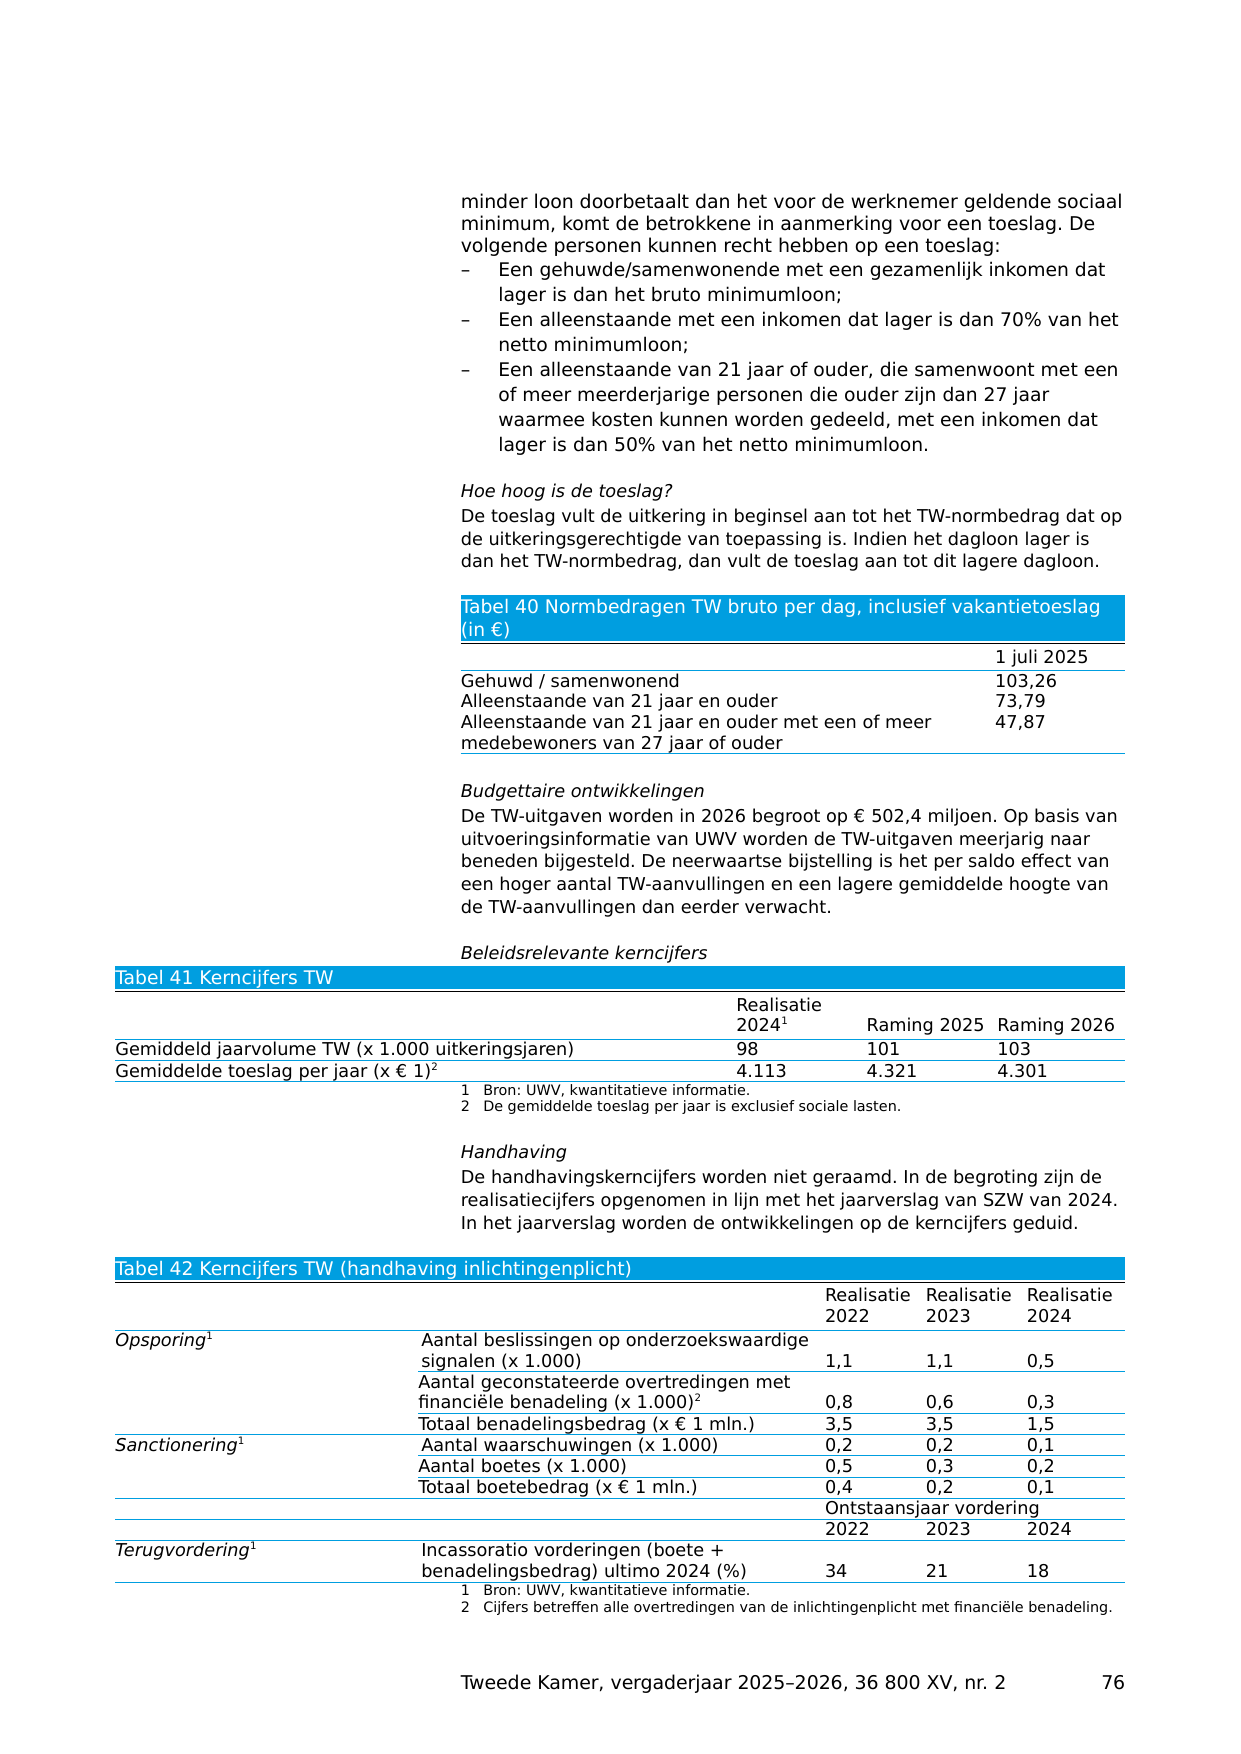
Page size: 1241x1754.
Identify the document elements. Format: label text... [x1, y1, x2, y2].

table_cell 2022 [822, 1520, 923, 1540]
text De TW-uitgaven worden in 2026 begroot op € 502,4 miljoen. Op basis van uitvoeringsinformatie van UWV worden de TW-uitgaven meerjarig naar beneden bijgesteld. De neerwaartse bijstelling is het per saldo effect van een hoger aantal TW-aanvullingen en een lagere gemiddelde hoogte van de TW-aanvullingen dan eerder verwacht. [461, 804, 1125, 918]
table_cell Ontstaansjaar vordering [822, 1499, 1125, 1519]
table_cell [115, 1520, 418, 1540]
table_cell Realisatie 2023 [923, 1283, 1024, 1329]
table_cell Sanctionering1 [115, 1435, 418, 1498]
table_cell 101 [864, 1040, 994, 1060]
text Hoe hoog is de toeslag? [461, 479, 1125, 502]
list Cijfers betreffen alle overtredingen van de inlichtingenplicht met financiële benadeling. [461, 1599, 1125, 1616]
table_cell Opsporing1 [115, 1331, 418, 1434]
table_cell 3,5 [822, 1414, 923, 1434]
table_cell 21 [923, 1541, 1024, 1582]
table_cell 1,5 [1024, 1414, 1125, 1434]
table_cell 2024 [1024, 1520, 1125, 1540]
table_cell 0,2 [1024, 1456, 1125, 1476]
table_cell 0,5 [822, 1456, 923, 1476]
table_cell Aantal beslissingen op onderzoekswaardige signalen (x 1.000) [418, 1331, 822, 1371]
table_cell [115, 992, 733, 1039]
table_cell Raming 2026 [994, 992, 1125, 1039]
text De toeslag vult de uitkering in beginsel aan tot het TW-normbedrag dat op de uitkeringsgerechtigde van toepassing is. Indien het dagloon lager is dan het TW-normbedrag, dan vult de toeslag aan tot dit lagere dagloon. [461, 504, 1125, 572]
table_cell Alleenstaande van 21 jaar en ouder [461, 691, 992, 712]
table_cell Realisatie 2022 [822, 1283, 923, 1329]
table_cell [461, 644, 992, 670]
table_cell Terugvordering1 [115, 1541, 418, 1582]
table_cell Alleenstaande van 21 jaar en ouder met een of meer medebewoners van 27 jaar of ouder [461, 712, 992, 753]
text Handhaving [461, 1140, 1125, 1163]
table_cell 4.321 [864, 1061, 994, 1081]
table_cell 0,3 [923, 1456, 1024, 1476]
table_cell Totaal benadelingsbedrag (x € 1 mln.) [418, 1414, 822, 1434]
table_cell Gehuwd / samenwonend [461, 671, 992, 691]
table_cell 0,1 [1024, 1478, 1125, 1498]
table_cell 2023 [923, 1520, 1024, 1540]
table_cell Realisatie 20241 [733, 992, 863, 1039]
table_cell 4.301 [994, 1061, 1125, 1081]
table_cell 0,2 [923, 1435, 1024, 1455]
table_cell Realisatie 2024 [1024, 1283, 1125, 1329]
table_cell 4.113 [733, 1061, 863, 1081]
table_cell 73,79 [992, 691, 1125, 712]
table_cell Raming 2025 [864, 992, 994, 1039]
table_cell 103 [994, 1040, 1125, 1060]
table_cell [418, 1283, 822, 1329]
table_cell 98 [733, 1040, 863, 1060]
table_cell Gemiddelde toeslag per jaar (x € 1)2 [115, 1061, 733, 1081]
table_cell Totaal boetebedrag (x € 1 mln.) [418, 1478, 822, 1498]
table_cell 0,2 [822, 1435, 923, 1455]
text De handhavingskerncijfers worden niet geraamd. In de begroting zijn de realisatiecijfers opgenomen in lijn met het jaarverslag van SZW van 2024. In het jaarverslag worden de ontwikkelingen op de kerncijfers geduid. [461, 1165, 1125, 1234]
table_cell 3,5 [923, 1414, 1024, 1434]
table_cell 103,26 [992, 671, 1125, 691]
text minder loon doorbetaalt dan het voor de werknemer geldende sociaal minimum, komt de betrokkene in aanmerking voor een toeslag. De volgende personen kunnen recht hebben op een toeslag: [461, 191, 1125, 257]
list Bron: UWV, kwantitatieve informatie. [461, 1082, 1125, 1098]
table_cell 0,3 [1024, 1372, 1125, 1413]
table_cell 0,8 [822, 1372, 923, 1413]
table_cell 34 [822, 1541, 923, 1582]
text Budgettaire ontwikkelingen [461, 779, 1125, 802]
list Een alleenstaande met een inkomen dat lager is dan 70% van het netto minimumloon; [461, 307, 1125, 357]
table_cell 18 [1024, 1541, 1125, 1582]
table_cell 0,2 [923, 1478, 1024, 1498]
table_cell [418, 1499, 822, 1519]
list Bron: UWV, kwantitatieve informatie. [461, 1583, 1125, 1599]
table_cell Aantal geconstateerde overtredingen met financiële benadeling (x 1.000)2 [418, 1372, 822, 1413]
table_cell 0,6 [923, 1372, 1024, 1413]
table_cell 1,1 [923, 1331, 1024, 1371]
table_cell Gemiddeld jaarvolume TW (x 1.000 uitkeringsjaren) [115, 1040, 733, 1060]
table_cell 0,1 [1024, 1435, 1125, 1455]
table_cell 1,1 [822, 1331, 923, 1371]
text Beleidsrelevante kerncijfers [461, 941, 1125, 964]
table_cell Aantal boetes (x 1.000) [418, 1456, 822, 1476]
table_cell 1 juli 2025 [992, 644, 1125, 670]
table_cell 47,87 [992, 712, 1125, 753]
table_cell Incassoratio vorderingen (boete + benadelingsbedrag) ultimo 2024 (%) [418, 1541, 822, 1582]
table_cell [115, 1283, 418, 1329]
table_cell 0,4 [822, 1478, 923, 1498]
table_cell 0,5 [1024, 1331, 1125, 1371]
table_cell Aantal waarschuwingen (x 1.000) [418, 1435, 822, 1455]
list De gemiddelde toeslag per jaar is exclusief sociale lasten. [461, 1098, 1125, 1115]
list Een alleenstaande van 21 jaar of ouder, die samenwoont met een of meer meerderjarige personen die ouder zijn dan 27 jaar waarmee kosten kunnen worden gedeeld, met een inkomen dat lager is dan 50% van het netto minimumloon. [461, 357, 1125, 457]
table_cell [115, 1499, 418, 1519]
list Een gehuwde/samenwonende met een gezamenlijk inkomen dat lager is dan het bruto minimumloon; [461, 257, 1125, 307]
table_cell [418, 1520, 822, 1540]
